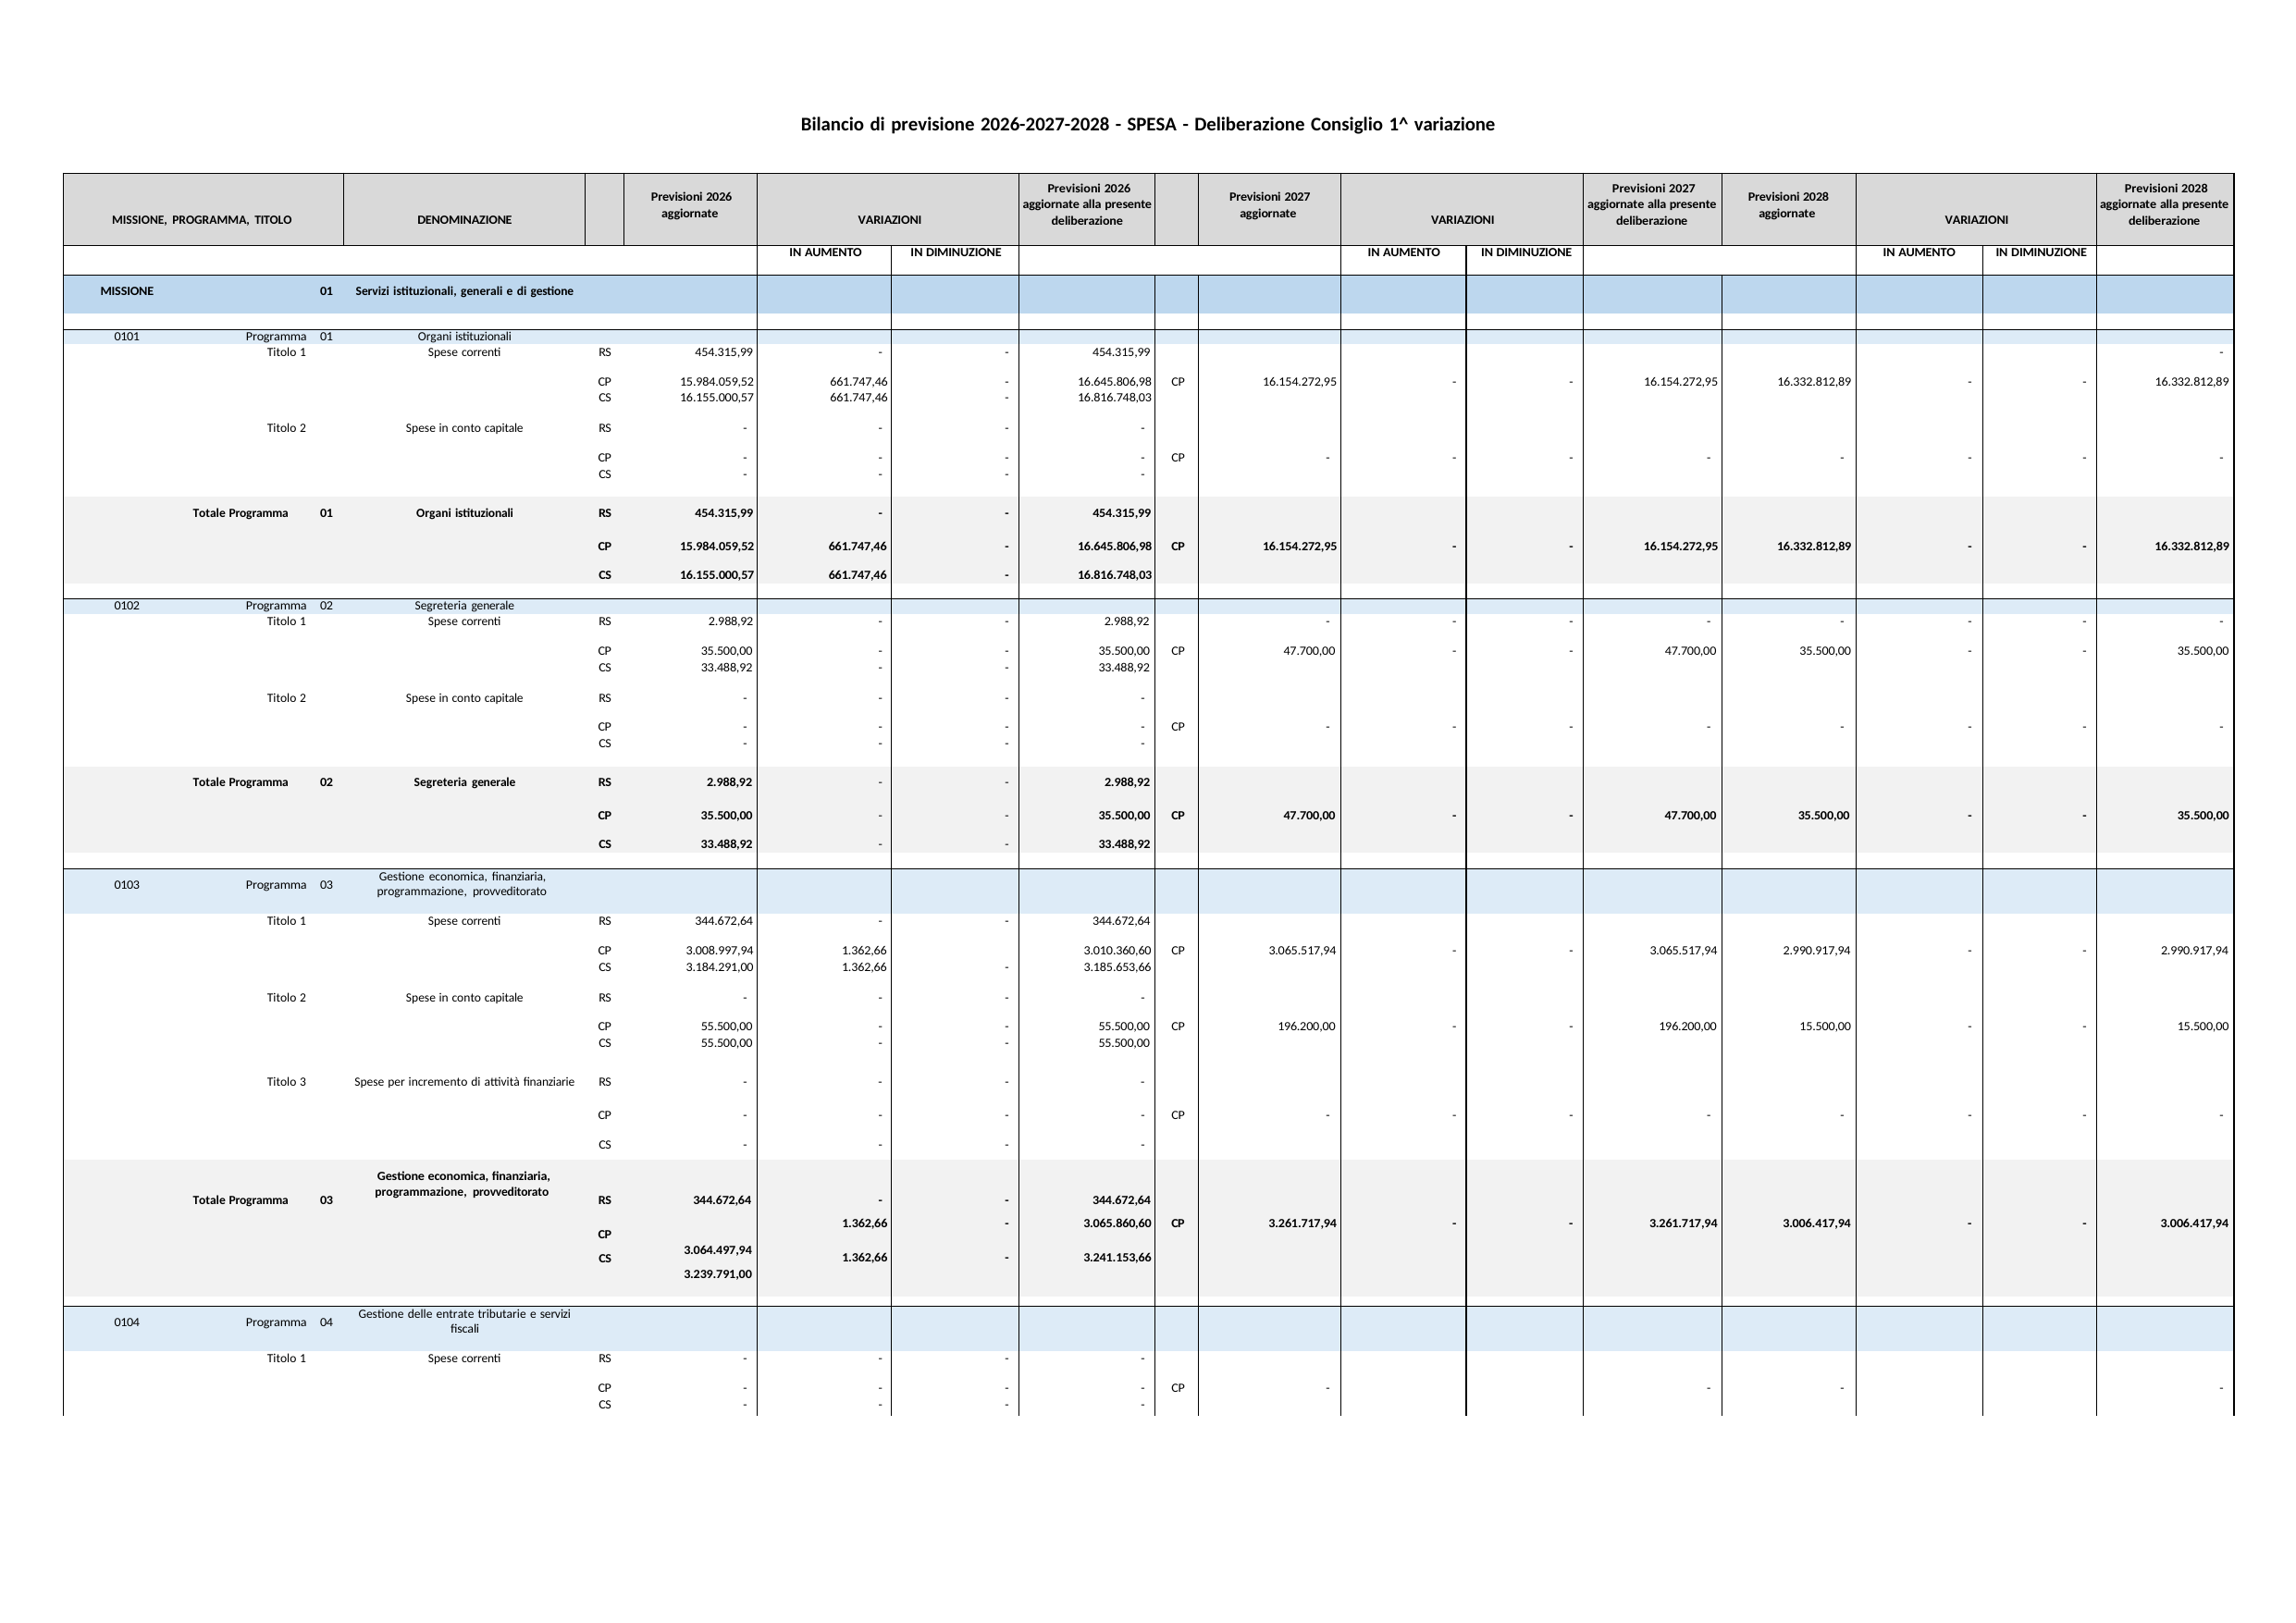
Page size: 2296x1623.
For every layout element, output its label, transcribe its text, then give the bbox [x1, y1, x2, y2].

table_cell [1584, 344, 1722, 375]
table_cell 16.332.812,89 [2097, 535, 2233, 569]
table_cell - [1983, 375, 2096, 390]
table_cell 16.154.272,95 [1584, 375, 1722, 390]
table_cell [2097, 1307, 2233, 1351]
table_cell - [2097, 1104, 2233, 1137]
table_cell [1857, 599, 1982, 614]
table_cell [1467, 390, 1583, 413]
table_cell - [1722, 614, 1856, 644]
table_cell [1467, 838, 1583, 853]
table_cell - [892, 1397, 1018, 1416]
table_cell [1155, 869, 1198, 914]
table_cell [2097, 497, 2233, 535]
table_cell - [624, 683, 757, 720]
table_cell - [1341, 805, 1465, 838]
table_cell - [624, 1104, 757, 1137]
table_cell 33.488,92 [624, 838, 757, 853]
table_cell [64, 1160, 173, 1297]
table_cell [1467, 869, 1583, 914]
table_cell [173, 451, 313, 466]
table_cell [1983, 838, 2096, 853]
table_cell - [1584, 1104, 1722, 1137]
table_cell [64, 960, 173, 983]
table_cell [1584, 414, 1722, 451]
table_cell [1155, 736, 1198, 766]
table_cell Titolo 2 [173, 683, 313, 720]
table_cell [1019, 869, 1154, 914]
table_cell Gestione economica, finanziaria, programmazione, provveditorato [344, 869, 586, 914]
table_cell [1722, 1397, 1856, 1416]
table_cell 35.500,00 [1019, 644, 1154, 659]
table_cell 47.700,00 [1199, 805, 1340, 838]
table_cell 55.500,00 [1019, 1020, 1154, 1036]
table_cell 35.500,00 [1019, 805, 1154, 838]
table_cell [1341, 344, 1465, 375]
table_cell [313, 1036, 344, 1063]
table_cell [1983, 276, 2096, 314]
table_cell - [1584, 1382, 1722, 1397]
table_cell Programma [173, 330, 313, 344]
table_cell [1019, 330, 1154, 344]
table_cell [1199, 584, 1340, 598]
table_cell - [2097, 720, 2233, 736]
table_cell CS [586, 390, 624, 413]
table_cell [1983, 853, 2096, 867]
table_cell [64, 853, 757, 867]
table_cell 55.500,00 [1019, 1036, 1154, 1063]
table_cell [313, 414, 344, 451]
table_cell - [892, 1020, 1018, 1036]
table_cell [64, 535, 173, 569]
table_cell [313, 467, 344, 497]
table_cell [758, 314, 891, 329]
table_cell 47.700,00 [1584, 644, 1722, 659]
table_cell [1983, 467, 2096, 497]
table_cell 15.500,00 [2097, 1020, 2233, 1036]
table_cell [313, 805, 344, 838]
table_cell - [1857, 644, 1982, 659]
table_cell - [624, 451, 757, 466]
table_cell - [624, 983, 757, 1020]
table_cell CP [586, 535, 624, 569]
table_cell [2097, 853, 2233, 867]
table_cell [1983, 1160, 2096, 1207]
table_cell [1722, 599, 1856, 614]
table_cell 16.816.748,03 [1019, 390, 1154, 413]
table_cell [2097, 414, 2233, 451]
table_cell [1199, 960, 1340, 983]
table_cell RS [586, 344, 624, 375]
table_cell [1199, 1351, 1340, 1382]
table_cell - [1019, 414, 1154, 451]
table_cell RS [586, 767, 624, 805]
table_cell [1155, 314, 1198, 329]
table_cell 15.984.059,52 [624, 535, 757, 569]
table_cell 01 [313, 497, 344, 535]
table_cell - [892, 614, 1018, 644]
table_cell [1983, 344, 2096, 375]
table_cell [1857, 914, 1982, 943]
table_cell [344, 375, 586, 390]
table_cell [1857, 330, 1982, 344]
table_cell MISSIONE [64, 276, 173, 314]
table_cell RS [586, 1351, 624, 1382]
table_header Previsioni 2027 aggiornate [1199, 174, 1340, 245]
table_cell [1584, 1297, 1722, 1306]
table_cell RS [586, 683, 624, 720]
table_cell [1199, 736, 1340, 766]
table_cell - [758, 767, 891, 805]
table_cell - [1722, 1382, 1856, 1397]
table_cell [1983, 497, 2096, 535]
table_cell RS [586, 1064, 624, 1104]
table_cell - [1019, 1397, 1154, 1416]
table_cell [1983, 1307, 2096, 1351]
table_cell 3.261.717,94 [1199, 1207, 1340, 1247]
table_cell CP [586, 720, 624, 736]
table_cell - [758, 1137, 891, 1160]
table_cell [586, 869, 624, 914]
table_cell [344, 451, 586, 466]
table_cell [64, 1351, 173, 1382]
table_cell CS [586, 1137, 624, 1160]
table_cell [1722, 1351, 1856, 1382]
table_cell 16.645.806,98 [1019, 375, 1154, 390]
table_cell [344, 535, 586, 569]
table_cell - [758, 1104, 891, 1137]
table_cell [1722, 467, 1856, 497]
table_cell - [758, 1397, 891, 1416]
table_cell - [1341, 535, 1465, 569]
table_cell Spese correnti [344, 344, 586, 375]
table_cell [1722, 1036, 1856, 1063]
table_cell [1983, 767, 2096, 805]
table_cell [173, 644, 313, 659]
table_cell [1584, 914, 1722, 943]
table_cell Totale Programma [173, 767, 313, 805]
table_cell [1722, 1064, 1856, 1104]
table_cell - [892, 1247, 1018, 1297]
table_cell CS [586, 960, 624, 983]
table_cell [1722, 1160, 1856, 1207]
table_cell [1722, 584, 1856, 598]
table_cell 3.185.653,66 [1019, 960, 1154, 983]
table_cell - [1467, 614, 1583, 644]
table_cell [1584, 569, 1722, 584]
table_header Previsioni 2028 aggiornate [1722, 174, 1856, 245]
table_cell [624, 330, 757, 344]
table_cell [1341, 414, 1465, 451]
table_cell 16.155.000,57 [624, 569, 757, 584]
table_cell [1857, 983, 1982, 1020]
table_cell Spese per incremento di attività finanziarie [344, 1064, 586, 1104]
table_cell [1983, 314, 2096, 329]
table_cell [313, 375, 344, 390]
table_cell - [624, 1137, 757, 1160]
table_cell [1341, 914, 1465, 943]
table_cell - [624, 720, 757, 736]
table_cell [173, 1020, 313, 1036]
table_cell [173, 943, 313, 959]
table_cell [1467, 314, 1583, 329]
table_cell - [758, 736, 891, 766]
table_cell [344, 467, 586, 497]
table_cell - [1857, 1104, 1982, 1137]
table_cell [1584, 1137, 1722, 1160]
table_cell - [758, 660, 891, 683]
table_cell [1155, 1247, 1198, 1297]
table_cell [1983, 414, 2096, 451]
table_cell [1983, 660, 2096, 683]
table_cell [64, 375, 173, 390]
table_cell [1199, 1137, 1340, 1160]
table_cell 15.500,00 [1722, 1020, 1856, 1036]
table_cell [1155, 838, 1198, 853]
table_cell Titolo 2 [173, 414, 313, 451]
table_cell Titolo 1 [173, 344, 313, 375]
table_cell [1155, 1297, 1198, 1306]
table_cell IN AUMENTO [1341, 246, 1465, 275]
table_cell - [892, 1207, 1018, 1247]
table_cell [64, 983, 173, 1020]
table_cell [1584, 497, 1722, 535]
table_cell [64, 660, 173, 683]
table_cell [1983, 390, 2096, 413]
table_cell [1467, 914, 1583, 943]
table_cell [1341, 1160, 1465, 1207]
table_cell [1983, 869, 2096, 914]
table_cell [1722, 276, 1856, 314]
table_cell [892, 869, 1018, 914]
table_cell - [1341, 1207, 1465, 1247]
table_cell [1857, 853, 1982, 867]
table_cell [1857, 736, 1982, 766]
table_cell [892, 943, 1018, 959]
table_cell [2097, 599, 2233, 614]
table_cell Spese correnti [344, 914, 586, 943]
table_cell [1722, 344, 1856, 375]
table_cell 33.488,92 [1019, 838, 1154, 853]
table_cell [1155, 1036, 1198, 1063]
table_cell [1857, 660, 1982, 683]
table_cell [624, 869, 757, 914]
table_cell [64, 943, 173, 959]
table_cell CS [586, 838, 624, 853]
table_cell [1467, 1247, 1583, 1297]
table_cell 3.065.517,94 [1199, 943, 1340, 959]
table_cell [1341, 1247, 1465, 1297]
table_cell [1199, 599, 1340, 614]
table_cell [624, 276, 757, 314]
table_cell - [1857, 805, 1982, 838]
table_header Previsioni 2028 aggiornate alla presente deliberazione [2097, 174, 2233, 245]
table_cell - [758, 683, 891, 720]
table_cell [1155, 683, 1198, 720]
table_cell [313, 1382, 344, 1397]
table_cell IN DIMINUZIONE [892, 246, 1018, 275]
table_cell [586, 276, 624, 314]
table_cell [1199, 344, 1340, 375]
table_cell 661.747,46 [758, 569, 891, 584]
table_cell [2097, 767, 2233, 805]
table_cell [1857, 1036, 1982, 1063]
table_cell [2097, 1297, 2233, 1306]
table_cell [64, 451, 173, 466]
table_cell Titolo 1 [173, 614, 313, 644]
table_cell 344.672,64 [1019, 1160, 1154, 1207]
table_cell [64, 1137, 173, 1160]
table_cell [344, 736, 586, 766]
table_cell - [892, 660, 1018, 683]
table_cell [1983, 1247, 2096, 1297]
table_cell [64, 720, 173, 736]
table_cell [1199, 497, 1340, 535]
table_cell [1467, 414, 1583, 451]
table_cell [313, 451, 344, 466]
table_cell 0104 [64, 1307, 173, 1351]
table_cell 15.984.059,52 [624, 375, 757, 390]
table_cell [1467, 584, 1583, 598]
table_cell [1155, 584, 1198, 598]
table_cell [1341, 1036, 1465, 1063]
table_cell [586, 599, 624, 614]
table_cell - [624, 1064, 757, 1104]
table_cell - [1199, 1104, 1340, 1137]
table_cell [313, 390, 344, 413]
table_cell CS [586, 660, 624, 683]
table_cell 454.315,99 [1019, 344, 1154, 375]
table_cell [2097, 660, 2233, 683]
table_cell CP [1155, 1207, 1198, 1247]
table_cell [173, 838, 313, 853]
table_cell [1584, 1064, 1722, 1104]
table_cell IN AUMENTO [758, 246, 891, 275]
table_cell [1722, 390, 1856, 413]
table_cell CP [1155, 375, 1198, 390]
table_cell Organi istituzionali [344, 497, 586, 535]
table_cell [2097, 467, 2233, 497]
table_cell [1584, 246, 1856, 275]
table_cell - [1341, 943, 1465, 959]
table_cell - [1341, 451, 1465, 466]
table_cell [313, 660, 344, 683]
table_cell - [1019, 1382, 1154, 1397]
table_cell [1983, 1064, 2096, 1104]
table_cell - [1341, 1104, 1465, 1137]
table_cell [1467, 497, 1583, 535]
table_cell [1341, 838, 1465, 853]
table_cell [1155, 276, 1198, 314]
table_cell - [1722, 1104, 1856, 1137]
table_cell [313, 683, 344, 720]
table_cell [1467, 660, 1583, 683]
table_cell - [892, 497, 1018, 535]
table_cell [344, 1397, 586, 1416]
table_cell Organi istituzionali [344, 330, 586, 344]
table_cell [1467, 599, 1583, 614]
table_cell [64, 246, 757, 275]
table_cell 03 [313, 1160, 344, 1297]
table_cell [1584, 960, 1722, 983]
table_cell [344, 644, 586, 659]
table_cell [1467, 767, 1583, 805]
table_cell [313, 535, 344, 569]
table_cell [1983, 983, 2096, 1020]
table_cell - [758, 451, 891, 466]
table_cell - [1019, 983, 1154, 1020]
table_cell [1983, 736, 2096, 766]
table_cell [1722, 767, 1856, 805]
table_cell 0103 [64, 869, 173, 914]
table_cell [2097, 683, 2233, 720]
table_cell [1983, 1297, 2096, 1306]
table_cell [2097, 314, 2233, 329]
table_cell CP [586, 1382, 624, 1397]
table_cell CP [586, 375, 624, 390]
table_cell RS [586, 497, 624, 535]
table_cell [758, 869, 891, 914]
table_cell [758, 1307, 891, 1351]
table_cell 1.362,66 [758, 960, 891, 983]
table_cell [1155, 1307, 1198, 1351]
table_cell [1584, 869, 1722, 914]
table_cell 55.500,00 [624, 1020, 757, 1036]
table_cell [1199, 569, 1340, 584]
table_cell [173, 660, 313, 683]
table_cell [1341, 1137, 1465, 1160]
table_cell [1857, 1351, 1982, 1416]
table_cell 33.488,92 [624, 660, 757, 683]
table_cell [1155, 614, 1198, 644]
table_cell [586, 330, 624, 344]
table_cell [1857, 390, 1982, 413]
table_cell 03 [313, 869, 344, 914]
table_cell [1199, 683, 1340, 720]
table_cell [1467, 1036, 1583, 1063]
table_cell [1019, 276, 1154, 314]
table_cell [64, 644, 173, 659]
table_cell [2097, 390, 2233, 413]
table_cell - [892, 683, 1018, 720]
table_cell 35.500,00 [1722, 805, 1856, 838]
table_cell [173, 390, 313, 413]
table_cell [173, 960, 313, 983]
table_cell [1857, 838, 1982, 853]
table_cell - [2097, 344, 2233, 375]
table_cell [2097, 1351, 2233, 1382]
table_cell [1341, 869, 1465, 914]
table_cell [1341, 983, 1465, 1020]
table_cell [64, 1020, 173, 1036]
table_cell 661.747,46 [758, 375, 891, 390]
table_cell Servizi istituzionali, generali e di gestione [344, 276, 586, 314]
table_cell [1722, 414, 1856, 451]
table_cell 2.988,92 [1019, 614, 1154, 644]
table_cell [313, 1351, 344, 1382]
table_cell [1199, 983, 1340, 1020]
table_header MISSIONE, PROGRAMMA, TITOLO [64, 174, 343, 245]
table_cell [1199, 869, 1340, 914]
table_cell RS [586, 983, 624, 1020]
table_cell [313, 720, 344, 736]
table_cell [64, 314, 757, 329]
table_cell [1341, 467, 1465, 497]
table_cell [1199, 1307, 1340, 1351]
table_cell 16.332.812,89 [1722, 535, 1856, 569]
table_cell CS [586, 736, 624, 766]
table_cell - [1341, 375, 1465, 390]
table_cell [173, 1382, 313, 1397]
table_cell - [892, 1137, 1018, 1160]
table_cell - [1983, 1207, 2096, 1247]
table_cell Totale Programma [173, 1160, 313, 1297]
table_cell 01 [313, 276, 344, 314]
table_cell [1155, 1351, 1198, 1382]
table_cell [1467, 467, 1583, 497]
table_cell CS [586, 1036, 624, 1063]
table_cell CP [586, 644, 624, 659]
table_cell [1199, 1247, 1340, 1297]
table_cell - [1341, 1020, 1465, 1036]
table_cell - [1019, 736, 1154, 766]
table_cell [1983, 584, 2096, 598]
table_cell [313, 614, 344, 644]
table_cell [1155, 853, 1198, 867]
table_cell [1341, 584, 1465, 598]
table_cell [1722, 736, 1856, 766]
table_cell [313, 644, 344, 659]
table_cell 35.500,00 [624, 644, 757, 659]
table_cell [344, 960, 586, 983]
table_cell - [1722, 720, 1856, 736]
table_cell [1341, 314, 1465, 329]
table_cell [1857, 1160, 1982, 1207]
table_cell [2097, 983, 2233, 1020]
table_cell - [758, 1064, 891, 1104]
table_cell - [1199, 1382, 1340, 1397]
table_cell - [1019, 720, 1154, 736]
table_cell [1019, 246, 1340, 275]
table_cell [1983, 599, 2096, 614]
table_cell [1341, 569, 1465, 584]
table_cell - [1467, 375, 1583, 390]
table_cell [173, 1036, 313, 1063]
table_cell - [1983, 451, 2096, 466]
table_cell [64, 614, 173, 644]
table_cell [344, 943, 586, 959]
table_cell 35.500,00 [2097, 644, 2233, 659]
table_cell [1199, 914, 1340, 943]
table_cell 33.488,92 [1019, 660, 1154, 683]
table_cell [758, 330, 891, 344]
table_cell 16.154.272,95 [1584, 535, 1722, 569]
table_cell [1857, 1064, 1982, 1104]
table_cell [586, 1307, 624, 1351]
table_cell 3.065.517,94 [1584, 943, 1722, 959]
table_cell - [1019, 1351, 1154, 1382]
table_cell CS [586, 467, 624, 497]
table_cell [1584, 330, 1722, 344]
table_cell [64, 1382, 173, 1397]
table_cell Gestione economica, finanziaria, programmazione, provveditorato [344, 1160, 586, 1297]
table_cell - [1857, 720, 1982, 736]
table_cell [758, 599, 891, 614]
table_cell - [758, 414, 891, 451]
table_cell - [892, 375, 1018, 390]
table_cell Spese in conto capitale [344, 414, 586, 451]
table_cell - [892, 344, 1018, 375]
table_cell - [1019, 683, 1154, 720]
table_cell - [892, 1036, 1018, 1063]
table_cell 35.500,00 [1722, 644, 1856, 659]
table_cell [173, 535, 313, 569]
table_cell [1019, 1297, 1154, 1306]
table_cell [1467, 1064, 1583, 1104]
table_cell [1155, 1137, 1198, 1160]
table_cell [1722, 983, 1856, 1020]
table_cell [344, 838, 586, 853]
table_cell [1199, 1160, 1340, 1207]
table_cell [2097, 1064, 2233, 1104]
table_cell 47.700,00 [1584, 805, 1722, 838]
table_cell [64, 683, 173, 720]
table_cell - [892, 451, 1018, 466]
table_cell [1584, 767, 1722, 805]
table_cell [1199, 276, 1340, 314]
table_cell 55.500,00 [624, 1036, 757, 1063]
table_cell Titolo 1 [173, 914, 313, 943]
table_cell - [1857, 535, 1982, 569]
table_header [586, 174, 623, 245]
table_cell [1857, 584, 1982, 598]
table_cell [1857, 1247, 1982, 1297]
table_cell [1155, 569, 1198, 584]
table_cell [1857, 276, 1982, 314]
table_cell [1199, 390, 1340, 413]
table_cell [1857, 960, 1982, 983]
table_cell [1584, 660, 1722, 683]
table_cell - [2097, 1382, 2233, 1397]
table_cell Gestione delle entrate tributarie e servizi fiscali [344, 1307, 586, 1351]
table_cell - [758, 614, 891, 644]
table_cell [1722, 1297, 1856, 1306]
table_cell [2097, 1160, 2233, 1207]
table_cell 2.990.917,94 [1722, 943, 1856, 959]
table_cell [1467, 344, 1583, 375]
table_cell [64, 584, 757, 598]
table_cell [313, 1137, 344, 1160]
table_cell 1.362,66 [758, 943, 891, 959]
table_cell 35.500,00 [2097, 805, 2233, 838]
table_cell - [758, 1382, 891, 1397]
table_cell [64, 1036, 173, 1063]
table_cell [173, 805, 313, 838]
table_cell [1341, 736, 1465, 766]
table_cell [1341, 683, 1465, 720]
table_cell [1467, 736, 1583, 766]
table_cell [892, 330, 1018, 344]
table_cell 3.010.360,60 [1019, 943, 1154, 959]
table_cell [2097, 330, 2233, 344]
table_cell [1467, 1351, 1583, 1416]
table_cell [1155, 767, 1198, 805]
table_cell - [892, 720, 1018, 736]
table_cell - [1584, 451, 1722, 466]
table_cell [1341, 960, 1465, 983]
table_cell [313, 983, 344, 1020]
table_cell [1467, 569, 1583, 584]
table_cell - [892, 960, 1018, 983]
table_cell Spese in conto capitale [344, 983, 586, 1020]
table_header VARIAZIONI [758, 174, 1018, 245]
table_cell 2.988,92 [624, 614, 757, 644]
table_cell [1857, 344, 1982, 375]
table_cell IN DIMINUZIONE [1467, 246, 1583, 275]
table_cell [64, 497, 173, 535]
text Bilancio di previsione 2026-2027-2028 - SPESA - Deliberazione Consiglio 1^ variazione [56, 113, 2240, 136]
table_cell 02 [313, 599, 344, 614]
table_cell [1722, 1137, 1856, 1160]
table_cell [1584, 1307, 1722, 1351]
table_cell 661.747,46 [758, 535, 891, 569]
table_cell [2097, 1397, 2233, 1416]
table_cell [1722, 869, 1856, 914]
table_cell [64, 1104, 173, 1137]
table_cell Segreteria generale [344, 767, 586, 805]
table_cell [892, 853, 1018, 867]
table_cell [1341, 390, 1465, 413]
table_header Previsioni 2026 aggiornate alla presente deliberazione [1019, 174, 1154, 245]
table_cell - [1467, 1020, 1583, 1036]
table_cell [1722, 838, 1856, 853]
table_cell - [1983, 535, 2096, 569]
table_cell [2097, 246, 2233, 275]
table_cell [1584, 1247, 1722, 1297]
table_cell 16.154.272,95 [1199, 375, 1340, 390]
table_cell - [1857, 1020, 1982, 1036]
table_cell - [892, 569, 1018, 584]
table_cell - [1341, 720, 1465, 736]
table_cell [1467, 1297, 1583, 1306]
table_cell [1341, 1297, 1465, 1306]
table_cell [1584, 314, 1722, 329]
table_cell [892, 276, 1018, 314]
table_cell [1467, 983, 1583, 1020]
table_cell - [892, 1104, 1018, 1137]
table_cell [173, 736, 313, 766]
table_cell CP [586, 1020, 624, 1036]
table_cell 3.006.417,94 [1722, 1207, 1856, 1247]
table_cell IN AUMENTO [1857, 246, 1982, 275]
table_cell - [1857, 1207, 1982, 1247]
table_cell [1199, 1297, 1340, 1306]
table_cell [313, 1104, 344, 1137]
table_cell [892, 1297, 1018, 1306]
table_header VARIAZIONI [1857, 174, 2096, 245]
table_header Previsioni 2026 aggiornate [624, 174, 757, 245]
table_cell [1857, 414, 1982, 451]
table_cell [1341, 276, 1465, 314]
table_cell [1341, 767, 1465, 805]
table_cell 16.332.812,89 [1722, 375, 1856, 390]
table_cell [1722, 914, 1856, 943]
table_cell [624, 1307, 757, 1351]
table_cell [64, 390, 173, 413]
table_cell [2097, 838, 2233, 853]
table_cell [1857, 314, 1982, 329]
table_cell [1019, 584, 1154, 598]
table_cell [2097, 914, 2233, 943]
table_cell [1155, 1397, 1198, 1416]
table_cell [1199, 467, 1340, 497]
table_cell - [758, 1036, 891, 1063]
table_cell [1467, 276, 1583, 314]
table_cell [1155, 914, 1198, 943]
table_cell [1584, 1351, 1722, 1382]
table_header DENOMINAZIONE [344, 174, 585, 245]
table_cell Spese correnti [344, 1351, 586, 1382]
table_cell [1857, 569, 1982, 584]
table_cell [1983, 569, 2096, 584]
table_cell [2097, 736, 2233, 766]
table_cell 3.241.153,66 [1019, 1247, 1154, 1297]
table_cell - [1019, 451, 1154, 466]
table_cell 04 [313, 1307, 344, 1351]
table_cell 47.700,00 [1199, 644, 1340, 659]
table_cell [1857, 683, 1982, 720]
table_cell - [758, 983, 891, 1020]
table_cell - [624, 1351, 757, 1382]
table_cell [1722, 314, 1856, 329]
table_cell [1857, 869, 1982, 914]
table_cell - [758, 497, 891, 535]
table_cell - [758, 720, 891, 736]
table_cell [1341, 1351, 1465, 1416]
table_cell - [1857, 943, 1982, 959]
table_cell [1199, 414, 1340, 451]
table_cell 0102 [64, 599, 173, 614]
table_cell - [892, 914, 1018, 943]
table_cell [344, 1104, 586, 1137]
table_header VARIAZIONI [1341, 174, 1583, 245]
table_cell [892, 599, 1018, 614]
table_cell [1155, 414, 1198, 451]
table_cell [313, 960, 344, 983]
table_cell RS [586, 614, 624, 644]
table_cell [1199, 838, 1340, 853]
table_cell - [1467, 943, 1583, 959]
table_cell Programma [173, 1307, 313, 1351]
table_cell [1199, 767, 1340, 805]
table_cell [1983, 960, 2096, 983]
table_cell [1857, 497, 1982, 535]
table_cell - [624, 1382, 757, 1397]
table_cell [1722, 330, 1856, 344]
table_cell - [1857, 451, 1982, 466]
table_cell [64, 569, 173, 584]
table_cell - [758, 805, 891, 838]
table_cell [344, 805, 586, 838]
table_cell - [1019, 1064, 1154, 1104]
table_cell [1155, 960, 1198, 983]
table_cell - [758, 1351, 891, 1382]
table_cell [1584, 1397, 1722, 1416]
table_cell [1584, 584, 1722, 598]
table_cell 3.006.417,94 [2097, 1207, 2233, 1247]
table_cell CP [1155, 943, 1198, 959]
table_cell [1722, 660, 1856, 683]
table_cell - [892, 1382, 1018, 1397]
table_cell [64, 736, 173, 766]
table_cell [1341, 1064, 1465, 1104]
table_cell [313, 838, 344, 853]
table_cell [2097, 1137, 2233, 1160]
table_cell [1155, 497, 1198, 535]
table_cell [1155, 983, 1198, 1020]
table_cell [1857, 467, 1982, 497]
table_cell - [1467, 720, 1583, 736]
table_cell [173, 276, 313, 314]
table_cell - [892, 1064, 1018, 1104]
table_cell [1155, 660, 1198, 683]
table_cell - [624, 414, 757, 451]
table_cell - [1584, 720, 1722, 736]
table_cell [344, 720, 586, 736]
table_cell - [1467, 644, 1583, 659]
table_cell [758, 276, 891, 314]
table_cell [1722, 1307, 1856, 1351]
table_cell [64, 805, 173, 838]
table_cell 454.315,99 [624, 497, 757, 535]
table_cell [313, 1397, 344, 1416]
table_cell RS [586, 914, 624, 943]
table_cell [344, 1020, 586, 1036]
table_cell - [1983, 720, 2096, 736]
table_cell - [1857, 614, 1982, 644]
table_cell - [892, 838, 1018, 853]
table_cell [344, 660, 586, 683]
table_cell - [1467, 1104, 1583, 1137]
table_cell Titolo 1 [173, 1351, 313, 1382]
table_cell [1467, 1137, 1583, 1160]
table_cell 01 [313, 330, 344, 344]
table_cell [173, 467, 313, 497]
table_cell [1199, 314, 1340, 329]
table_cell - [758, 838, 891, 853]
table_cell - [892, 767, 1018, 805]
table_cell [1019, 314, 1154, 329]
table_cell Segreteria generale [344, 599, 586, 614]
table_cell - [1467, 451, 1583, 466]
table_cell 344.672,64 [1019, 914, 1154, 943]
table_cell [1341, 660, 1465, 683]
table_cell CP [586, 943, 624, 959]
table_cell CP [586, 451, 624, 466]
table_cell 344.672,64 [624, 914, 757, 943]
table_cell - [892, 1351, 1018, 1382]
table_cell [344, 569, 586, 584]
table_cell [64, 414, 173, 451]
table_cell [1584, 599, 1722, 614]
table_cell - [1983, 943, 2096, 959]
table_cell [344, 1036, 586, 1063]
table_cell 3.184.291,00 [624, 960, 757, 983]
table_cell [1155, 390, 1198, 413]
table_cell [1857, 1137, 1982, 1160]
table_cell [64, 344, 173, 375]
table_cell [1857, 767, 1982, 805]
table_cell - [1467, 805, 1583, 838]
table_cell [344, 1137, 586, 1160]
table_cell [1341, 497, 1465, 535]
table_cell [313, 1020, 344, 1036]
table_cell [1155, 344, 1198, 375]
table_cell 3.008.997,94 [624, 943, 757, 959]
table_cell [1467, 1160, 1583, 1207]
table_cell [64, 914, 173, 943]
table_cell [64, 467, 173, 497]
table_cell [2097, 869, 2233, 914]
table_cell [2097, 1247, 2233, 1297]
table_cell [1584, 983, 1722, 1020]
table_cell [1155, 1064, 1198, 1104]
table_cell [1983, 1137, 2096, 1160]
table_cell - [624, 1397, 757, 1416]
table_cell [1155, 599, 1198, 614]
table_cell - [892, 414, 1018, 451]
table_cell [1722, 853, 1856, 867]
table_cell - [1341, 614, 1465, 644]
table_cell 3.261.717,94 [1584, 1207, 1722, 1247]
table_cell CP [1155, 1020, 1198, 1036]
table_cell Totale Programma [173, 497, 313, 535]
table_cell CP [586, 805, 624, 838]
table_cell [2097, 569, 2233, 584]
table_cell [1019, 1307, 1154, 1351]
table_cell - [2097, 614, 2233, 644]
table_cell CP [1155, 644, 1198, 659]
table_cell 454.315,99 [1019, 497, 1154, 535]
table_cell - [892, 736, 1018, 766]
table_cell [2097, 1036, 2233, 1063]
table_cell [1722, 683, 1856, 720]
table_cell - [1199, 614, 1340, 644]
table_cell - [1983, 1104, 2096, 1137]
table_cell CS [586, 1397, 624, 1416]
table_cell 1.362,66 [758, 1207, 891, 1247]
table_cell CP [1155, 451, 1198, 466]
table_cell [1857, 1307, 1982, 1351]
table_cell - [892, 644, 1018, 659]
table_cell [173, 1104, 313, 1137]
table_cell [313, 736, 344, 766]
table_cell CP [1155, 805, 1198, 838]
table_cell - [1467, 535, 1583, 569]
table_cell [1155, 467, 1198, 497]
table_cell 196.200,00 [1584, 1020, 1722, 1036]
table_cell 0101 [64, 330, 173, 344]
table_cell [1199, 1036, 1340, 1063]
table_cell [1155, 1160, 1198, 1207]
table_cell 2.988,92 [1019, 767, 1154, 805]
table_cell [892, 1307, 1018, 1351]
table_cell - [1857, 375, 1982, 390]
table_cell Spese in conto capitale [344, 683, 586, 720]
table_cell 2.990.917,94 [2097, 943, 2233, 959]
table_cell Programma [173, 869, 313, 914]
table_cell - [892, 1160, 1018, 1207]
table_cell [1467, 683, 1583, 720]
table_cell - [1467, 1207, 1583, 1247]
table_cell [2097, 584, 2233, 598]
table_cell - [758, 914, 891, 943]
table_cell CP [1155, 1104, 1198, 1137]
table_cell [173, 1137, 313, 1160]
table_cell - [1341, 644, 1465, 659]
table_cell [1584, 736, 1722, 766]
table_cell CP [1155, 1382, 1198, 1397]
table_cell [2097, 960, 2233, 983]
table_cell [173, 569, 313, 584]
table_cell [1857, 1297, 1982, 1306]
table_cell [892, 314, 1018, 329]
table_cell 3.065.860,60 [1019, 1207, 1154, 1247]
table_cell - [758, 644, 891, 659]
table_cell [1983, 1351, 2096, 1416]
table_cell [313, 943, 344, 959]
table_cell RS CP CS [586, 1160, 624, 1297]
table_cell 1.362,66 [758, 1247, 891, 1297]
table_cell [758, 584, 891, 598]
table_cell 35.500,00 [624, 805, 757, 838]
table_cell - [1199, 451, 1340, 466]
table_cell [64, 1064, 173, 1104]
table_cell [1584, 390, 1722, 413]
table_cell - [1019, 1137, 1154, 1160]
table_cell - [1983, 614, 2096, 644]
table_cell - [1019, 1104, 1154, 1137]
table_cell 196.200,00 [1199, 1020, 1340, 1036]
table_cell CP [1155, 535, 1198, 569]
table_cell 16.154.272,95 [1199, 535, 1340, 569]
table_cell [1467, 960, 1583, 983]
table_cell - [1722, 451, 1856, 466]
table_cell - [892, 467, 1018, 497]
table_cell [1341, 853, 1465, 867]
table_cell - [1983, 805, 2096, 838]
table_cell - [1983, 1020, 2096, 1036]
table_cell [1584, 467, 1722, 497]
table_cell 2.988,92 [624, 767, 757, 805]
table_cell [1983, 683, 2096, 720]
table_cell [313, 914, 344, 943]
table_cell 02 [313, 767, 344, 805]
table_cell [892, 584, 1018, 598]
table_cell [1341, 330, 1465, 344]
table_cell [1199, 1064, 1340, 1104]
table_cell [64, 838, 173, 853]
table_cell [1722, 1247, 1856, 1297]
table_cell [624, 599, 757, 614]
table_cell - [758, 467, 891, 497]
table_cell Programma [173, 599, 313, 614]
table_cell Titolo 2 [173, 983, 313, 1020]
table_header [1155, 174, 1198, 245]
table_cell [1467, 330, 1583, 344]
table_cell - [624, 467, 757, 497]
table_cell [173, 1397, 313, 1416]
table_cell - [624, 736, 757, 766]
table_cell [173, 720, 313, 736]
table_cell [344, 390, 586, 413]
table_cell [313, 1064, 344, 1104]
table_cell [1983, 1036, 2096, 1063]
table_cell [64, 767, 173, 805]
table_cell [1199, 853, 1340, 867]
table_cell [1467, 1307, 1583, 1351]
table_cell 16.645.806,98 [1019, 535, 1154, 569]
table_cell 344.672,64 3.064.497,94 3.239.791,00 [624, 1160, 757, 1297]
table_cell [1983, 914, 2096, 943]
table_cell [1341, 1307, 1465, 1351]
table_cell 454.315,99 [624, 344, 757, 375]
table_cell - [1019, 467, 1154, 497]
table_cell [758, 853, 891, 867]
table_cell CP [586, 1104, 624, 1137]
table_cell [2097, 276, 2233, 314]
table_cell CP [1155, 720, 1198, 736]
table_cell [1584, 1036, 1722, 1063]
table_cell Spese correnti [344, 614, 586, 644]
table_cell - [1584, 614, 1722, 644]
table_cell 16.816.748,03 [1019, 569, 1154, 584]
table_cell - [758, 344, 891, 375]
table_cell [758, 1297, 891, 1306]
table_cell [1467, 853, 1583, 867]
table_cell [1155, 330, 1198, 344]
table_cell 661.747,46 [758, 390, 891, 413]
table_cell - [892, 805, 1018, 838]
table_cell [1584, 1160, 1722, 1207]
table_cell IN DIMINUZIONE [1983, 246, 2096, 275]
table_cell [1584, 276, 1722, 314]
table_cell [313, 569, 344, 584]
table_cell [1722, 497, 1856, 535]
table_cell 16.155.000,57 [624, 390, 757, 413]
table_cell [1584, 683, 1722, 720]
table_cell CS [586, 569, 624, 584]
table_cell [313, 344, 344, 375]
table_cell [1019, 853, 1154, 867]
table_cell - [1199, 720, 1340, 736]
table_cell - [892, 390, 1018, 413]
table_cell - [892, 983, 1018, 1020]
table_cell [173, 375, 313, 390]
table_cell [1983, 330, 2096, 344]
table_cell - [892, 535, 1018, 569]
table_header Previsioni 2027 aggiornate alla presente deliberazione [1584, 174, 1722, 245]
table_cell [1019, 599, 1154, 614]
table_cell [1199, 1397, 1340, 1416]
table_cell [1584, 838, 1722, 853]
table_cell [1199, 660, 1340, 683]
table_cell [1199, 330, 1340, 344]
table_cell - [1983, 644, 2096, 659]
table_cell RS [586, 414, 624, 451]
table_cell [64, 1397, 173, 1416]
table_cell - [758, 1020, 891, 1036]
table_cell Titolo 3 [173, 1064, 313, 1104]
table_cell [1341, 599, 1465, 614]
table_cell - [2097, 451, 2233, 466]
table_cell [1722, 960, 1856, 983]
table_cell 16.332.812,89 [2097, 375, 2233, 390]
table_cell [1584, 853, 1722, 867]
table_cell - [758, 1160, 891, 1207]
table_cell [64, 1297, 757, 1306]
table_cell [1722, 569, 1856, 584]
table_cell [344, 1382, 586, 1397]
